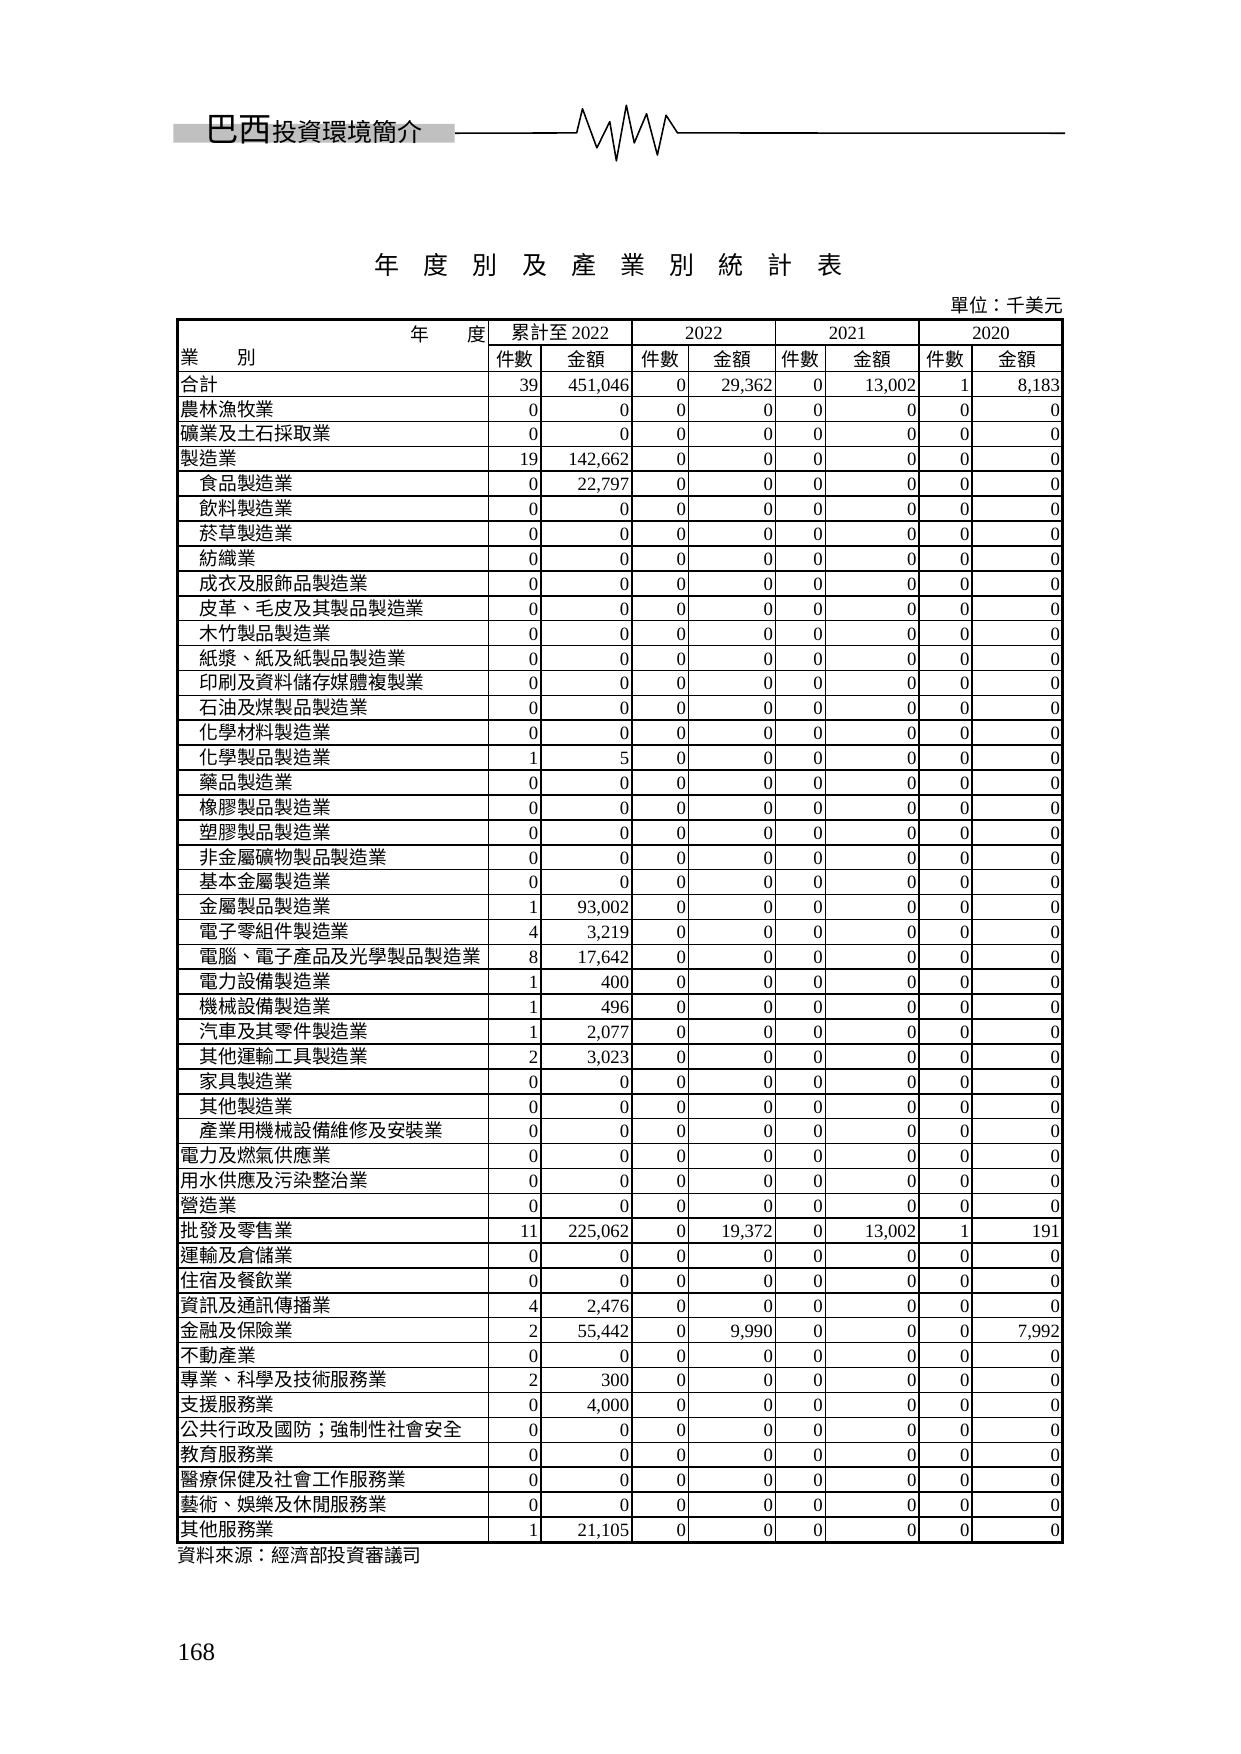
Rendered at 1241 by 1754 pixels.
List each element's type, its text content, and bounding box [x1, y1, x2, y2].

text 年度別及產業別統計表 [178, 237, 1063, 291]
table_cell 0 [920, 1418, 971, 1441]
table_cell 教育服務業 [179, 1443, 488, 1466]
table_cell 0 [489, 1244, 540, 1267]
table_cell 0 [826, 1070, 918, 1093]
table_cell 39 [489, 372, 540, 396]
table_cell 0 [776, 597, 825, 620]
table_cell 製造業 [179, 447, 488, 470]
table_cell 0 [973, 1119, 1061, 1143]
table_cell 0 [920, 597, 971, 620]
table_cell 0 [920, 895, 971, 918]
table_cell 0 [920, 721, 971, 744]
table_cell 紡織業 [179, 547, 488, 570]
table_cell 0 [920, 422, 971, 446]
table_cell 400 [542, 970, 631, 993]
table_cell 0 [973, 547, 1061, 570]
table_cell 0 [489, 870, 540, 894]
table_cell 0 [689, 1095, 775, 1118]
table_cell 金額 [826, 346, 918, 371]
table_cell 225,062 [542, 1219, 631, 1242]
table_cell 0 [776, 821, 825, 844]
table_cell 0 [973, 1144, 1061, 1167]
table_cell 0 [489, 1418, 540, 1441]
table_cell 金屬製品製造業 [179, 895, 488, 918]
table_cell 0 [489, 846, 540, 869]
table_cell 0 [542, 821, 631, 844]
table_cell 0 [489, 621, 540, 645]
table_cell 0 [689, 1169, 775, 1192]
table_cell 0 [776, 1119, 825, 1143]
table_cell 0 [689, 547, 775, 570]
table_cell 0 [920, 1518, 971, 1541]
table_cell 0 [689, 1443, 775, 1466]
table_cell 0 [920, 995, 971, 1018]
table_cell 3,023 [542, 1045, 631, 1068]
table_cell 0 [826, 1119, 918, 1143]
table_cell 0 [689, 1020, 775, 1043]
table_cell 0 [826, 746, 918, 769]
table_cell 0 [633, 572, 688, 595]
table_cell 0 [920, 821, 971, 844]
table_cell 0 [489, 1493, 540, 1516]
table_cell 0 [542, 646, 631, 669]
table_cell 0 [826, 1368, 918, 1392]
table_cell 0 [489, 1468, 540, 1491]
table_cell 0 [776, 1318, 825, 1342]
table_cell 資訊及通訊傳播業 [179, 1294, 488, 1317]
table_cell 0 [489, 472, 540, 495]
table_cell 其他製造業 [179, 1095, 488, 1118]
table_cell 0 [689, 1269, 775, 1292]
table_cell 金額 [689, 346, 775, 371]
table_cell 0 [689, 1518, 775, 1541]
table_cell 0 [542, 1169, 631, 1192]
table_cell 0 [776, 696, 825, 719]
table_cell 0 [826, 821, 918, 844]
table_cell 0 [826, 1244, 918, 1267]
table_cell 產業用機械設備維修及安裝業 [179, 1119, 488, 1143]
table_cell 汽車及其零件製造業 [179, 1020, 488, 1043]
table_cell 0 [826, 447, 918, 470]
table_cell 0 [689, 1468, 775, 1491]
table_cell 0 [689, 1368, 775, 1392]
table_cell 0 [542, 846, 631, 869]
table_cell 0 [689, 422, 775, 446]
table_cell 11 [489, 1219, 540, 1242]
table_cell 0 [826, 895, 918, 918]
table_cell 0 [973, 497, 1061, 520]
table_cell 0 [542, 621, 631, 645]
table_cell 0 [826, 1443, 918, 1466]
table_cell 0 [920, 1368, 971, 1392]
table_cell 0 [776, 846, 825, 869]
table_cell 0 [689, 397, 775, 421]
table_cell 21,105 [542, 1518, 631, 1541]
table_cell 0 [776, 621, 825, 645]
table_cell 0 [776, 472, 825, 495]
table_cell 0 [689, 497, 775, 520]
table_cell 0 [776, 447, 825, 470]
table_cell 0 [826, 547, 918, 570]
table_cell 0 [776, 1045, 825, 1068]
table_cell 0 [633, 1169, 688, 1192]
table_cell 醫療保健及社會工作服務業 [179, 1468, 488, 1491]
table_cell 0 [542, 1269, 631, 1292]
table_cell 0 [826, 1518, 918, 1541]
table_cell 件數 [489, 346, 540, 371]
table_cell 0 [776, 646, 825, 669]
table_cell 0 [633, 1269, 688, 1292]
table_cell 4 [489, 1294, 540, 1317]
table_cell 0 [689, 1294, 775, 1317]
table_cell 0 [633, 597, 688, 620]
table_cell 0 [633, 1343, 688, 1367]
table_cell 成衣及服飾品製造業 [179, 572, 488, 595]
table_cell 0 [826, 1393, 918, 1416]
table_cell 0 [973, 1443, 1061, 1466]
table_cell 0 [776, 372, 825, 396]
table_cell 0 [973, 646, 1061, 669]
table_cell 0 [776, 1169, 825, 1192]
table_cell 0 [920, 522, 971, 545]
table_cell 0 [689, 472, 775, 495]
table_cell 0 [489, 547, 540, 570]
table_cell 件數 [633, 346, 688, 371]
table_cell 0 [973, 1194, 1061, 1217]
table_cell 0 [542, 1095, 631, 1118]
table_cell 0 [776, 1343, 825, 1367]
table_cell 0 [633, 1244, 688, 1267]
table_cell 0 [776, 895, 825, 918]
table_cell 1 [489, 1020, 540, 1043]
table_cell 0 [776, 1493, 825, 1516]
table_cell 0 [920, 1095, 971, 1118]
table_cell 1 [920, 372, 971, 396]
table_cell 0 [489, 1144, 540, 1167]
table_cell 0 [633, 547, 688, 570]
table_cell 0 [826, 472, 918, 495]
table_cell 0 [542, 1468, 631, 1491]
table_cell 13,002 [826, 1219, 918, 1242]
table_cell 0 [920, 646, 971, 669]
table_cell 0 [776, 547, 825, 570]
table_cell 0 [489, 1269, 540, 1292]
table_cell 0 [633, 671, 688, 694]
table_cell 0 [920, 1294, 971, 1317]
table_cell 0 [776, 1194, 825, 1217]
table_cell 0 [542, 870, 631, 894]
table_cell 0 [826, 771, 918, 794]
table_cell 0 [920, 547, 971, 570]
table_cell 0 [920, 1045, 971, 1068]
table_cell 13,002 [826, 372, 918, 396]
table_cell 0 [633, 1095, 688, 1118]
table_cell 1 [489, 1518, 540, 1541]
table_cell 0 [973, 1045, 1061, 1068]
table_cell 0 [689, 746, 775, 769]
table_cell 0 [489, 646, 540, 669]
table_cell 0 [633, 995, 688, 1018]
table_cell 0 [776, 1443, 825, 1466]
table_cell 0 [489, 1169, 540, 1192]
table_cell 0 [542, 1194, 631, 1217]
table_cell 0 [973, 746, 1061, 769]
table_cell 0 [489, 796, 540, 819]
table_cell 0 [920, 920, 971, 943]
table_cell 0 [633, 1493, 688, 1516]
table_cell 0 [689, 1343, 775, 1367]
table_cell 化學製品製造業 [179, 746, 488, 769]
table_cell 0 [826, 970, 918, 993]
table_cell 0 [826, 522, 918, 545]
table_cell 0 [489, 522, 540, 545]
table_cell 0 [633, 1194, 688, 1217]
table_cell 0 [826, 1493, 918, 1516]
table_cell 0 [776, 1070, 825, 1093]
table_cell 合計 [179, 372, 488, 396]
table_cell 0 [489, 1070, 540, 1093]
table_cell 0 [826, 1294, 918, 1317]
table_cell 0 [920, 771, 971, 794]
table_cell 451,046 [542, 372, 631, 396]
table_cell 0 [776, 1294, 825, 1317]
table_cell 0 [542, 522, 631, 545]
table_cell 0 [973, 1020, 1061, 1043]
table_cell 0 [489, 397, 540, 421]
table_cell 件數 [920, 346, 971, 371]
table_cell 0 [542, 397, 631, 421]
table_cell 2,476 [542, 1294, 631, 1317]
table_cell 0 [542, 721, 631, 744]
table_cell 0 [633, 1020, 688, 1043]
table_cell 0 [826, 1318, 918, 1342]
table_cell 0 [633, 746, 688, 769]
table_cell 0 [920, 1468, 971, 1491]
table_cell 0 [826, 671, 918, 694]
table_cell 19 [489, 447, 540, 470]
table_cell 飲料製造業 [179, 497, 488, 520]
table_cell 食品製造業 [179, 472, 488, 495]
table_cell 0 [973, 1269, 1061, 1292]
table_cell 0 [633, 821, 688, 844]
table_cell 0 [920, 1269, 971, 1292]
table_cell 0 [542, 1144, 631, 1167]
table_cell 0 [689, 447, 775, 470]
table_cell 公共行政及國防；強制性社會安全 [179, 1418, 488, 1441]
table_cell 1 [489, 746, 540, 769]
table_cell 0 [973, 1294, 1061, 1317]
table_cell 0 [542, 497, 631, 520]
table_cell 電力及燃氣供應業 [179, 1144, 488, 1167]
table_cell 4 [489, 920, 540, 943]
table_cell 機械設備製造業 [179, 995, 488, 1018]
table_cell 0 [826, 920, 918, 943]
table_cell 0 [776, 1219, 825, 1242]
table_cell 0 [920, 1194, 971, 1217]
table_cell 0 [973, 945, 1061, 968]
table_header 2020 [920, 321, 1061, 344]
table_cell 0 [920, 1070, 971, 1093]
table_cell 0 [633, 1368, 688, 1392]
table_cell 0 [633, 1219, 688, 1242]
table_cell 0 [489, 597, 540, 620]
table_cell 1 [489, 895, 540, 918]
table_cell 0 [826, 397, 918, 421]
table_cell 9,990 [689, 1318, 775, 1342]
table_cell 0 [542, 671, 631, 694]
table_cell 0 [633, 1294, 688, 1317]
table_cell 0 [920, 846, 971, 869]
table_cell 0 [776, 771, 825, 794]
table_cell 0 [489, 1194, 540, 1217]
table_cell 家具製造業 [179, 1070, 488, 1093]
table_cell 0 [489, 1119, 540, 1143]
table_cell 0 [973, 920, 1061, 943]
table_cell 0 [542, 1119, 631, 1143]
table_cell 0 [826, 870, 918, 894]
table_cell 0 [633, 621, 688, 645]
table_cell 0 [826, 1468, 918, 1491]
table_cell 橡膠製品製造業 [179, 796, 488, 819]
table_cell 0 [973, 621, 1061, 645]
table_cell 0 [776, 1095, 825, 1118]
table_cell 0 [689, 771, 775, 794]
table_cell 0 [776, 572, 825, 595]
table_cell 0 [826, 1418, 918, 1441]
table_cell 0 [920, 1144, 971, 1167]
table_cell 0 [973, 422, 1061, 446]
table_cell 0 [973, 597, 1061, 620]
table_cell 8 [489, 945, 540, 968]
table_cell 非金屬礦物製品製造業 [179, 846, 488, 869]
table_cell 不動產業 [179, 1343, 488, 1367]
table_cell 住宿及餐飲業 [179, 1269, 488, 1292]
table_cell 0 [920, 621, 971, 645]
table_cell 0 [973, 796, 1061, 819]
table_cell 0 [973, 1468, 1061, 1491]
table_header 2022 [633, 321, 775, 344]
table_cell 0 [973, 995, 1061, 1018]
table_cell 皮革、毛皮及其製品製造業 [179, 597, 488, 620]
table_cell 0 [920, 1318, 971, 1342]
table_cell 0 [973, 721, 1061, 744]
table_cell 紙漿、紙及紙製品製造業 [179, 646, 488, 669]
table_cell 0 [489, 1095, 540, 1118]
table_cell 0 [489, 671, 540, 694]
table_cell 0 [633, 472, 688, 495]
table_cell 0 [973, 1518, 1061, 1541]
table_cell 0 [973, 671, 1061, 694]
table_cell 0 [689, 821, 775, 844]
table_cell 金額 [973, 346, 1061, 371]
table_cell 0 [973, 1244, 1061, 1267]
table_cell 0 [776, 721, 825, 744]
table_cell 0 [826, 572, 918, 595]
table_cell 0 [489, 696, 540, 719]
table_cell 0 [826, 1269, 918, 1292]
table_cell 印刷及資料儲存媒體複製業 [179, 671, 488, 694]
table_cell 0 [542, 696, 631, 719]
table_cell 0 [776, 1144, 825, 1167]
table_cell 0 [973, 1393, 1061, 1416]
table_cell 0 [633, 1418, 688, 1441]
table_cell 0 [920, 572, 971, 595]
table_cell 0 [542, 422, 631, 446]
table_cell 基本金屬製造業 [179, 870, 488, 894]
table_cell 0 [633, 497, 688, 520]
table_cell 0 [973, 771, 1061, 794]
table_cell 0 [689, 920, 775, 943]
table_cell 0 [633, 945, 688, 968]
table_cell 0 [920, 970, 971, 993]
table_cell 0 [826, 621, 918, 645]
table_cell 0 [689, 870, 775, 894]
table_cell 191 [973, 1219, 1061, 1242]
table_cell 營造業 [179, 1194, 488, 1217]
table_cell 電子零組件製造業 [179, 920, 488, 943]
table_cell 支援服務業 [179, 1393, 488, 1416]
table_cell 1 [489, 970, 540, 993]
table_cell 0 [920, 1244, 971, 1267]
table_cell 0 [826, 995, 918, 1018]
table_cell 0 [920, 945, 971, 968]
table_cell 件數 [776, 346, 825, 371]
table_cell 0 [689, 1393, 775, 1416]
table_cell 0 [489, 821, 540, 844]
table_cell 0 [542, 597, 631, 620]
table_cell 0 [776, 397, 825, 421]
table_cell 電腦、電子產品及光學製品製造業 [179, 945, 488, 968]
table_cell 0 [489, 1443, 540, 1466]
table_cell 0 [973, 1418, 1061, 1441]
table_cell 0 [633, 1119, 688, 1143]
table_cell 0 [826, 796, 918, 819]
table_cell 0 [689, 1244, 775, 1267]
table_cell 0 [776, 1518, 825, 1541]
table_cell 0 [689, 995, 775, 1018]
table_cell 0 [826, 696, 918, 719]
table_cell 0 [689, 646, 775, 669]
table_cell 0 [920, 1169, 971, 1192]
table_cell 17,642 [542, 945, 631, 968]
table_cell 0 [973, 846, 1061, 869]
table_cell 0 [920, 1393, 971, 1416]
table_cell 0 [689, 1418, 775, 1441]
table_header 2021 [776, 321, 918, 344]
table_cell 0 [633, 1518, 688, 1541]
table_cell 0 [633, 447, 688, 470]
table_cell 0 [776, 1244, 825, 1267]
table_cell 0 [542, 1343, 631, 1367]
table_cell 0 [689, 522, 775, 545]
table_cell 0 [633, 920, 688, 943]
table_cell 142,662 [542, 447, 631, 470]
table_cell 0 [542, 1070, 631, 1093]
table_cell 2 [489, 1045, 540, 1068]
table_cell 22,797 [542, 472, 631, 495]
table_cell 7,992 [973, 1318, 1061, 1342]
table_cell 5 [542, 746, 631, 769]
table_cell 0 [776, 1368, 825, 1392]
table_cell 0 [689, 597, 775, 620]
table_cell 0 [973, 1368, 1061, 1392]
table_cell 0 [920, 671, 971, 694]
table_cell 0 [826, 945, 918, 968]
table_cell 0 [542, 1244, 631, 1267]
table_cell 0 [633, 796, 688, 819]
table_cell 0 [826, 1144, 918, 1167]
table_cell 0 [920, 1119, 971, 1143]
table_cell 0 [542, 1443, 631, 1466]
table_cell 0 [826, 597, 918, 620]
table_cell 0 [973, 821, 1061, 844]
table_cell 0 [920, 746, 971, 769]
table_cell 0 [776, 1468, 825, 1491]
table_cell 0 [776, 920, 825, 943]
table_cell 0 [689, 945, 775, 968]
table_cell 0 [826, 1020, 918, 1043]
table_cell 0 [973, 970, 1061, 993]
table_cell 0 [689, 572, 775, 595]
table_cell 0 [489, 422, 540, 446]
table_cell 0 [776, 746, 825, 769]
table_cell 0 [920, 870, 971, 894]
table_cell 8,183 [973, 372, 1061, 396]
table_cell 0 [489, 721, 540, 744]
table_cell 0 [826, 1343, 918, 1367]
table_cell 0 [633, 1393, 688, 1416]
table_cell 0 [973, 522, 1061, 545]
table_cell 0 [826, 721, 918, 744]
table_cell 2,077 [542, 1020, 631, 1043]
table_cell 1 [489, 995, 540, 1018]
table_cell 0 [826, 497, 918, 520]
table_cell 藥品製造業 [179, 771, 488, 794]
table_cell 0 [776, 970, 825, 993]
table_cell 0 [973, 397, 1061, 421]
table_cell 0 [776, 796, 825, 819]
table_cell 0 [633, 970, 688, 993]
table_cell 0 [633, 422, 688, 446]
table_header 累計至2022 [489, 321, 631, 344]
table_cell 木竹製品製造業 [179, 621, 488, 645]
table_cell 0 [973, 696, 1061, 719]
table_cell 0 [973, 1169, 1061, 1192]
table_cell 55,442 [542, 1318, 631, 1342]
table_cell 0 [633, 1144, 688, 1167]
table_cell 2 [489, 1368, 540, 1392]
table_cell 0 [489, 1343, 540, 1367]
table_cell 用水供應及污染整治業 [179, 1169, 488, 1192]
table_cell 0 [973, 572, 1061, 595]
table_cell 0 [776, 1393, 825, 1416]
table_cell 0 [542, 771, 631, 794]
table_cell 0 [776, 497, 825, 520]
table_cell 其他運輸工具製造業 [179, 1045, 488, 1068]
table_cell 0 [920, 1443, 971, 1466]
table_cell 0 [920, 1020, 971, 1043]
table_cell 0 [633, 870, 688, 894]
table_cell 0 [633, 372, 688, 396]
table_cell 0 [776, 1269, 825, 1292]
table_cell 菸草製造業 [179, 522, 488, 545]
table_cell 0 [633, 646, 688, 669]
table_cell 0 [826, 1095, 918, 1118]
table_cell 0 [689, 970, 775, 993]
table_cell 19,372 [689, 1219, 775, 1242]
table_cell 0 [633, 522, 688, 545]
table_cell 0 [542, 796, 631, 819]
table_cell 其他服務業 [179, 1518, 488, 1541]
table_cell 0 [776, 522, 825, 545]
table_cell 0 [489, 1393, 540, 1416]
table_cell 0 [826, 422, 918, 446]
table_cell 0 [633, 771, 688, 794]
table_cell 金融及保險業 [179, 1318, 488, 1342]
table_cell 0 [689, 671, 775, 694]
table_cell 0 [776, 422, 825, 446]
table_cell 農林漁牧業 [179, 397, 488, 421]
table_cell 礦業及土石採取業 [179, 422, 488, 446]
table_cell 0 [776, 1020, 825, 1043]
table_cell 0 [689, 1144, 775, 1167]
table_cell 0 [489, 497, 540, 520]
table_cell 0 [633, 1070, 688, 1093]
table_cell 0 [689, 1119, 775, 1143]
table_cell 1 [920, 1219, 971, 1242]
table_cell 0 [689, 1493, 775, 1516]
table_cell 0 [973, 1070, 1061, 1093]
table_cell 0 [973, 895, 1061, 918]
table_cell 批發及零售業 [179, 1219, 488, 1242]
table_cell 0 [633, 1468, 688, 1491]
table_cell 專業、科學及技術服務業 [179, 1368, 488, 1392]
table_cell 0 [776, 945, 825, 968]
table_cell 電力設備製造業 [179, 970, 488, 993]
table_cell 0 [689, 621, 775, 645]
table_cell 0 [826, 1045, 918, 1068]
table_cell 0 [689, 796, 775, 819]
table_cell 0 [826, 1194, 918, 1217]
table_cell 0 [920, 796, 971, 819]
text 單位：千美元 [178, 291, 1063, 318]
table_cell 29,362 [689, 372, 775, 396]
table_cell 0 [542, 1418, 631, 1441]
table_cell 化學材料製造業 [179, 721, 488, 744]
table_cell 0 [920, 696, 971, 719]
table_cell 3,219 [542, 920, 631, 943]
table_cell 金額 [542, 346, 631, 371]
table_cell 石油及煤製品製造業 [179, 696, 488, 719]
table_cell 0 [689, 721, 775, 744]
table_cell 塑膠製品製造業 [179, 821, 488, 844]
table_cell 0 [973, 447, 1061, 470]
table_cell 0 [542, 1493, 631, 1516]
table_cell 0 [633, 1045, 688, 1068]
table_cell 0 [633, 1318, 688, 1342]
table_cell 0 [633, 721, 688, 744]
table_cell 0 [920, 397, 971, 421]
table_cell 0 [973, 870, 1061, 894]
table_cell 0 [973, 472, 1061, 495]
table_cell 0 [826, 846, 918, 869]
text 資料來源：經濟部投資審議司 [178, 1544, 1063, 1567]
table_cell 0 [920, 1493, 971, 1516]
table_cell 300 [542, 1368, 631, 1392]
table_cell 0 [689, 846, 775, 869]
table_cell 0 [689, 1045, 775, 1068]
table_cell 496 [542, 995, 631, 1018]
table_cell 0 [776, 1418, 825, 1441]
table_cell 0 [973, 1095, 1061, 1118]
table_cell 0 [489, 771, 540, 794]
table_cell 2 [489, 1318, 540, 1342]
table_cell 0 [973, 1493, 1061, 1516]
table_cell 0 [633, 696, 688, 719]
table_cell 0 [633, 895, 688, 918]
table_cell 0 [689, 1070, 775, 1093]
table_cell 0 [489, 572, 540, 595]
table_cell 運輸及倉儲業 [179, 1244, 488, 1267]
table_cell 0 [920, 447, 971, 470]
table_cell 0 [826, 646, 918, 669]
table_cell 0 [633, 846, 688, 869]
table_cell 0 [826, 1169, 918, 1192]
table_cell 0 [633, 397, 688, 421]
table_cell 0 [776, 671, 825, 694]
table_cell 4,000 [542, 1393, 631, 1416]
table_cell 0 [689, 696, 775, 719]
table_cell 93,002 [542, 895, 631, 918]
table_cell 0 [542, 572, 631, 595]
table_cell 0 [920, 472, 971, 495]
table_cell 0 [689, 895, 775, 918]
table_cell 0 [689, 1194, 775, 1217]
table_cell 0 [542, 547, 631, 570]
table_cell 0 [920, 497, 971, 520]
table_cell 0 [776, 870, 825, 894]
table_cell 0 [776, 995, 825, 1018]
table_cell 0 [920, 1343, 971, 1367]
table_header 年 度 業 別 [179, 321, 488, 371]
table_cell 藝術、娛樂及休閒服務業 [179, 1493, 488, 1516]
table_cell 0 [633, 1443, 688, 1466]
table_cell 0 [973, 1343, 1061, 1367]
